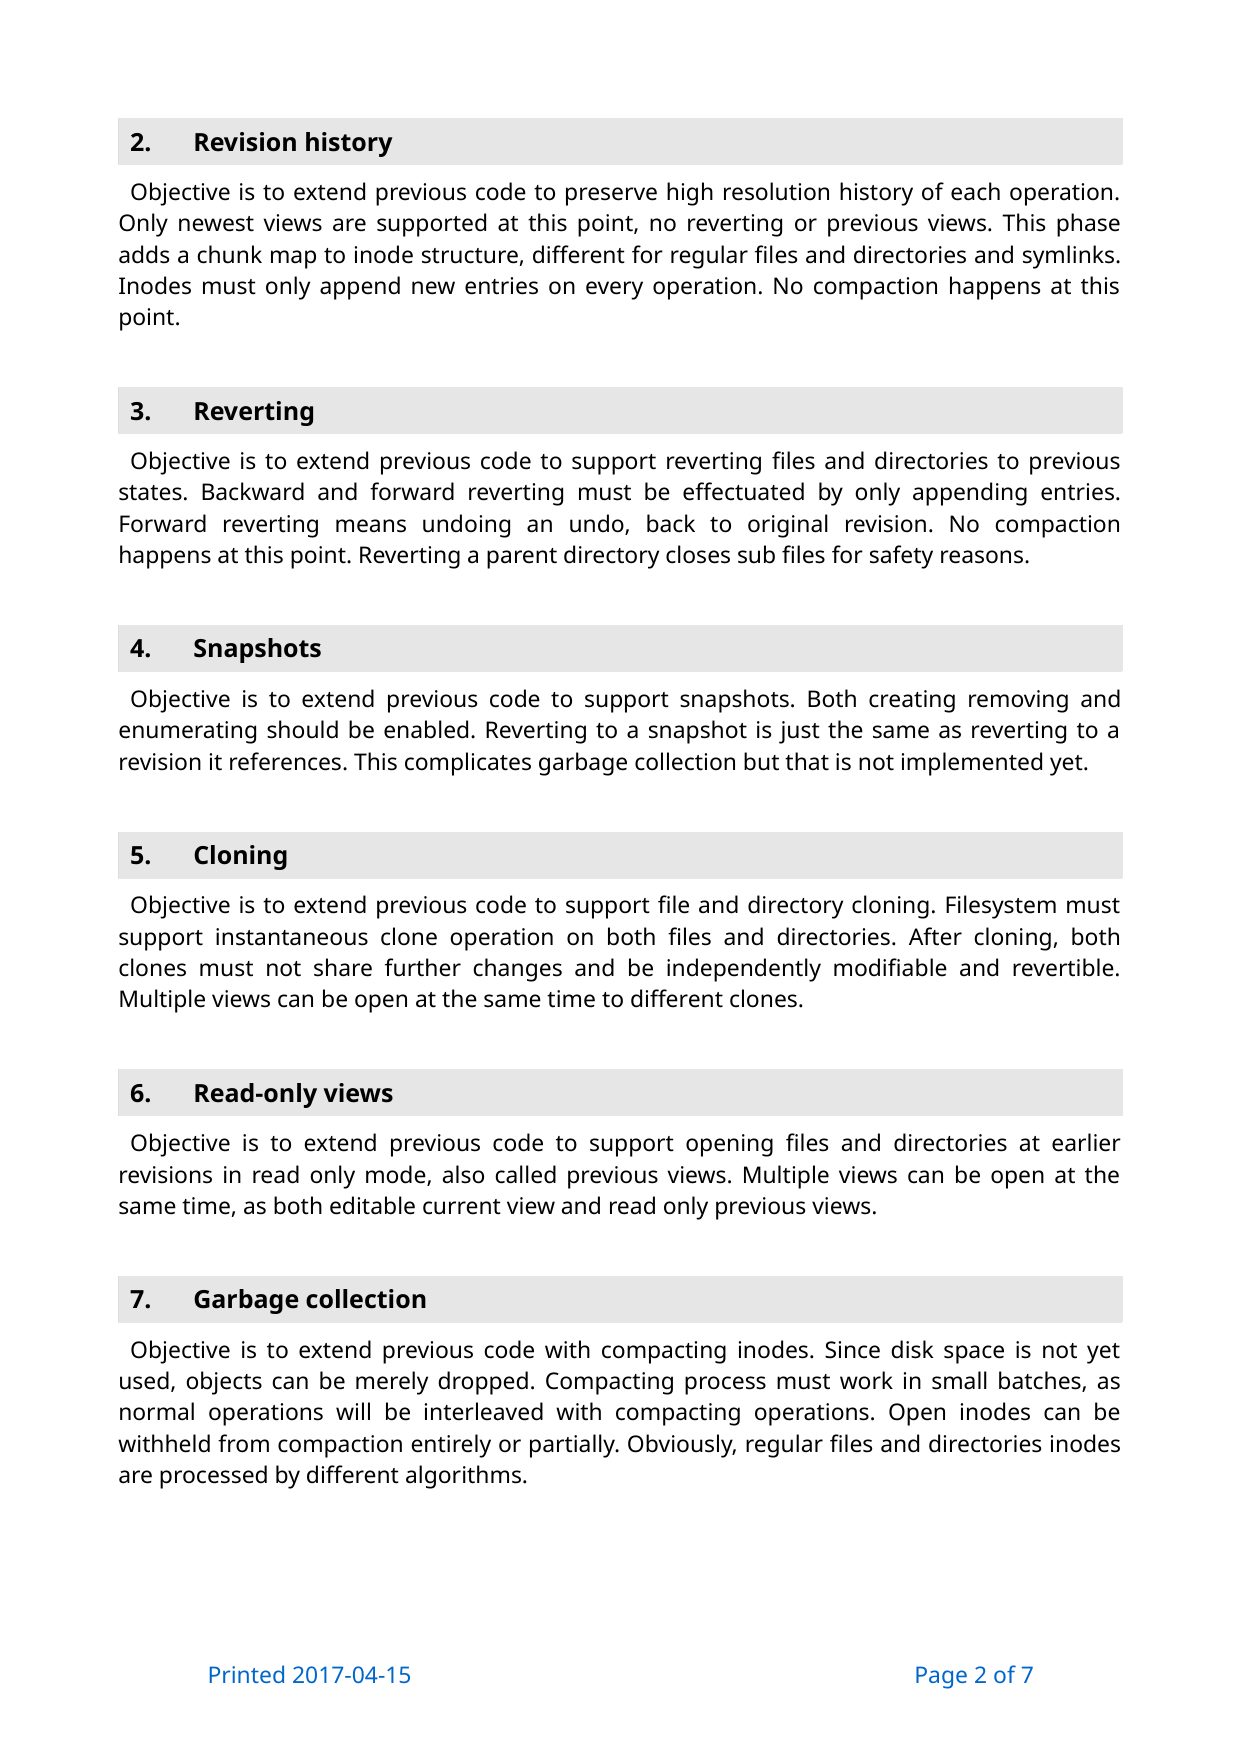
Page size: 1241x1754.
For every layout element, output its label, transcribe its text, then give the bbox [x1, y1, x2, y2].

subtitle Garbage collection [119, 1277, 1122, 1322]
text Objective is to extend previous code to support reverting files and directories to previous states. Backward and forward reverting must be effectuated by only appending entries. Forward reverting means undoing an undo, back to original revision. No compaction happens at this point. Reverting a parent directory closes sub files for safety reasons. [118, 445, 1122, 570]
text Objective is to extend previous code to support snapshots. Both creating removing and enumerating should be enabled. Reverting to a snapshot is just the same as reverting to a revision it references. This complicates garbage collection but that is not implemented yet. [118, 683, 1122, 777]
text Objective is to extend previous code to support opening files and directories at earlier revisions in read only mode, also called previous views. Multiple views can be open at the same time, as both editable current view and read only previous views. [118, 1127, 1122, 1221]
subtitle Read-only views [119, 1070, 1122, 1115]
subtitle Snapshots [119, 626, 1122, 671]
text Objective is to extend previous code to support file and directory cloning. Filesystem must support instantaneous clone operation on both files and directories. After cloning, both clones must not share further changes and be independently modifiable and revertible. Multiple views can be open at the same time to different clones. [118, 889, 1122, 1014]
subtitle Cloning [119, 833, 1122, 878]
text Objective is to extend previous code to preserve high resolution history of each operation. Only newest views are supported at this point, no reverting or previous views. This phase adds a chunk map to inode structure, different for regular files and directories and symlinks. Inodes must only append new entries on every operation. No compaction happens at this point. [118, 176, 1122, 332]
subtitle Reverting [119, 388, 1122, 433]
subtitle Revision history [119, 119, 1122, 164]
text Objective is to extend previous code with compacting inodes. Since disk space is not yet used, objects can be merely dropped. Compacting process must work in small batches, as normal operations will be interleaved with compacting operations. Open inodes can be withheld from compaction entirely or partially. Obviously, regular files and directories inodes are processed by different algorithms. [118, 1334, 1122, 1490]
